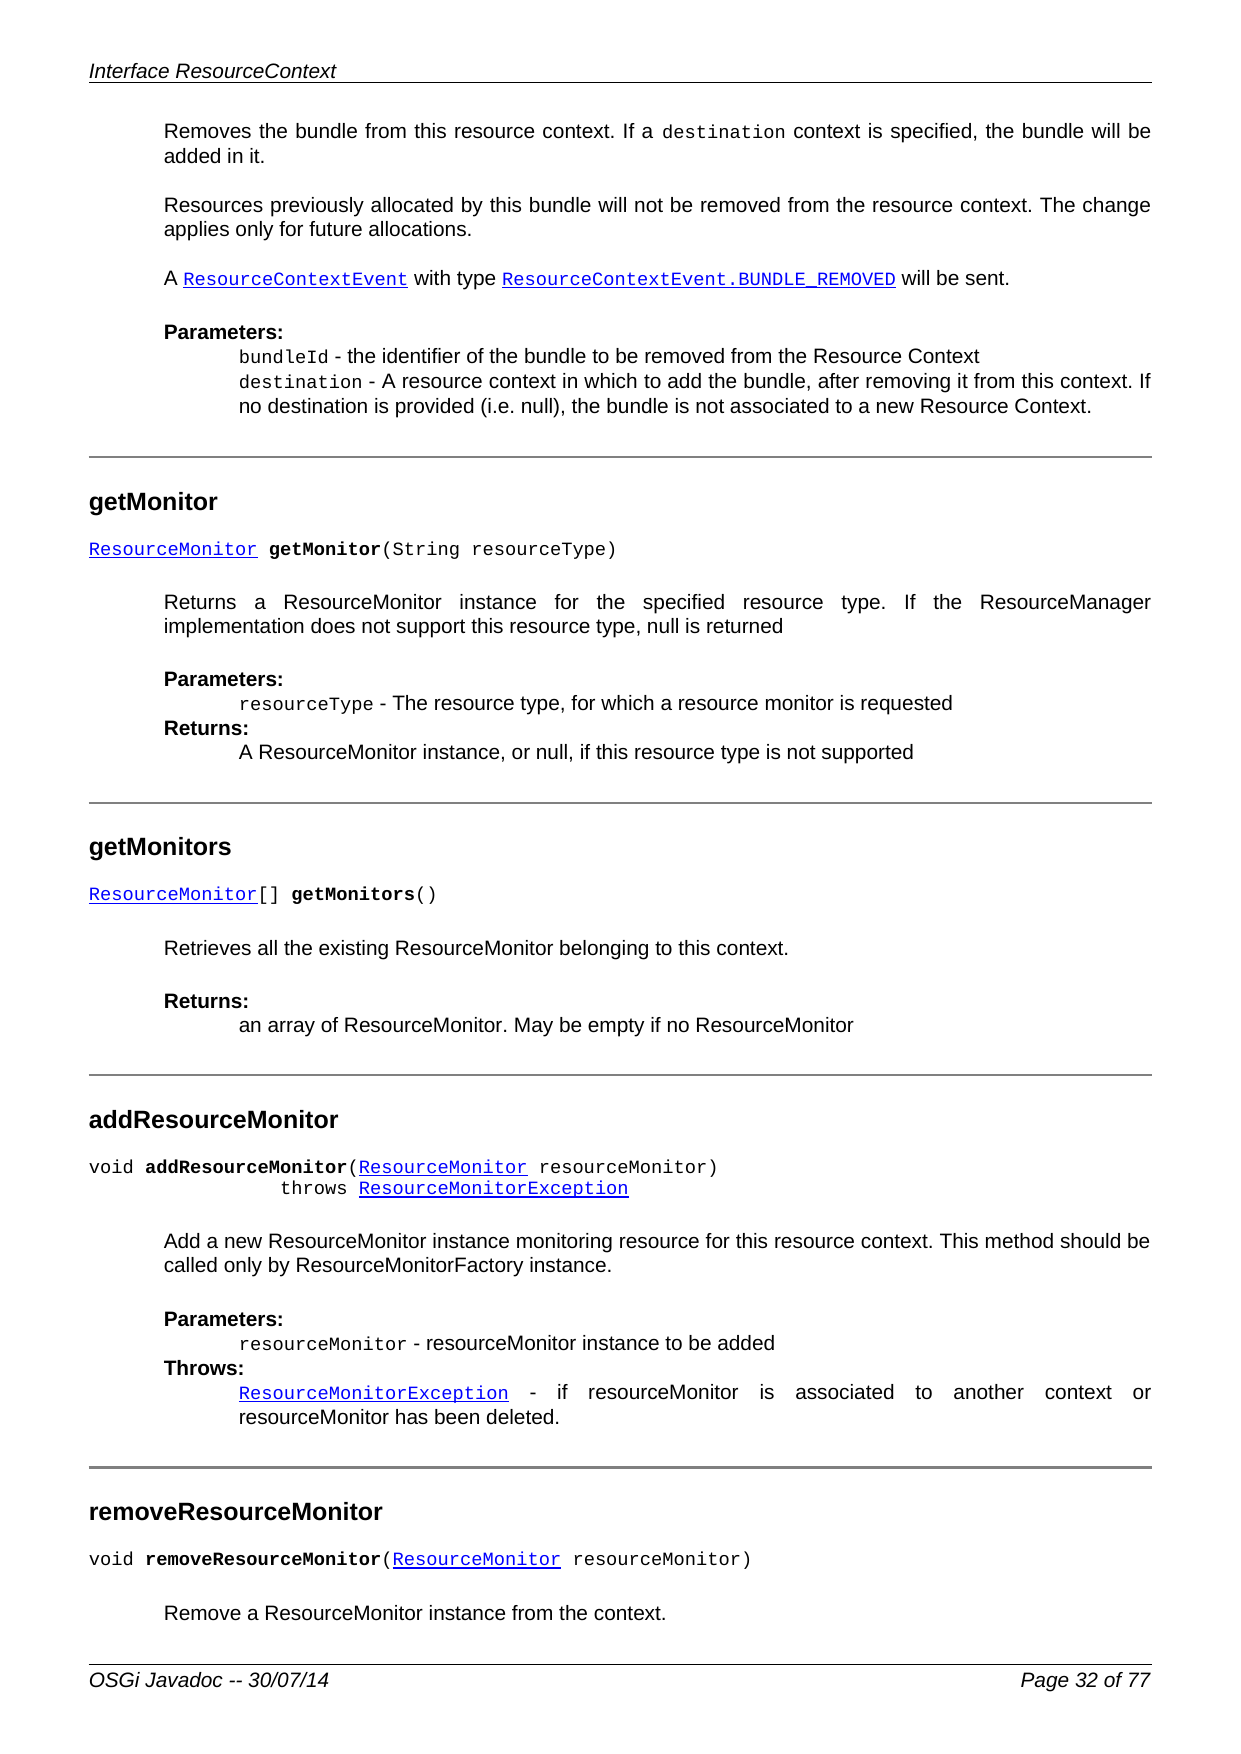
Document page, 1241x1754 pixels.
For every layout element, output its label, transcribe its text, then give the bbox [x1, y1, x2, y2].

subtitle getMonitor [88, 486, 1152, 515]
subtitle addResourceMonitor [88, 1105, 1152, 1133]
text Parameters: [163, 667, 1152, 691]
text Removes the bundle from this resource context. If a destination context is specified, the bundle will be added in it. [163, 118, 1152, 168]
text bundleId - the identifier of the bundle to be removed from the Resource Context [238, 344, 1152, 369]
text Parameters: [163, 320, 1152, 344]
text void addResourceMonitor(ResourceMonitor resourceMonitor) throws ResourceMonitorException [88, 1158, 1152, 1200]
text ResourceMonitor[] getMonitors() [88, 885, 1152, 906]
text Returns: [163, 716, 1152, 740]
text ResourceMonitor getMonitor(String resourceType) [88, 539, 1152, 561]
text ResourceMonitorException - if resourceMonitor is associated to another context or resourceMonitor has been deleted. [238, 1379, 1152, 1429]
text Throws: [163, 1356, 1152, 1379]
text A ResourceContextEvent with type ResourceContextEvent.BUNDLE_REMOVED will be sent. [163, 266, 1152, 291]
text an array of ResourceMonitor. May be empty if no ResourceMonitor [238, 1013, 1152, 1037]
text resourceType - The resource type, for which a resource monitor is requested [238, 691, 1152, 716]
text Add a new ResourceMonitor instance monitoring resource for this resource context. This method should be called only by ResourceMonitorFactory instance. [163, 1229, 1152, 1277]
text void removeResourceMonitor(ResourceMonitor resourceMonitor) [88, 1550, 1152, 1571]
subtitle removeResourceMonitor [88, 1497, 1152, 1526]
text resourceMonitor - resourceMonitor instance to be added [238, 1330, 1152, 1356]
text Returns a ResourceMonitor instance for the specified resource type. If the ResourceManager implementation does not support this resource type, null is returned [163, 590, 1152, 638]
subtitle getMonitors [88, 832, 1152, 861]
text A ResourceMonitor instance, or null, if this resource type is not supported [238, 740, 1152, 764]
text Retrieves all the existing ResourceMonitor belonging to this context. [163, 936, 1152, 959]
text Parameters: [163, 1306, 1152, 1330]
text Returns: [163, 989, 1152, 1013]
text Resources previously allocated by this bundle will not be removed from the resource context. The change applies only for future allocations. [163, 193, 1152, 241]
text destination - A resource context in which to add the bundle, after removing it from this context. If no destination is provided (i.e. null), the bundle is not associated to a new Resource Context. [238, 369, 1152, 418]
text Remove a ResourceMonitor instance from the context. [163, 1600, 1152, 1624]
